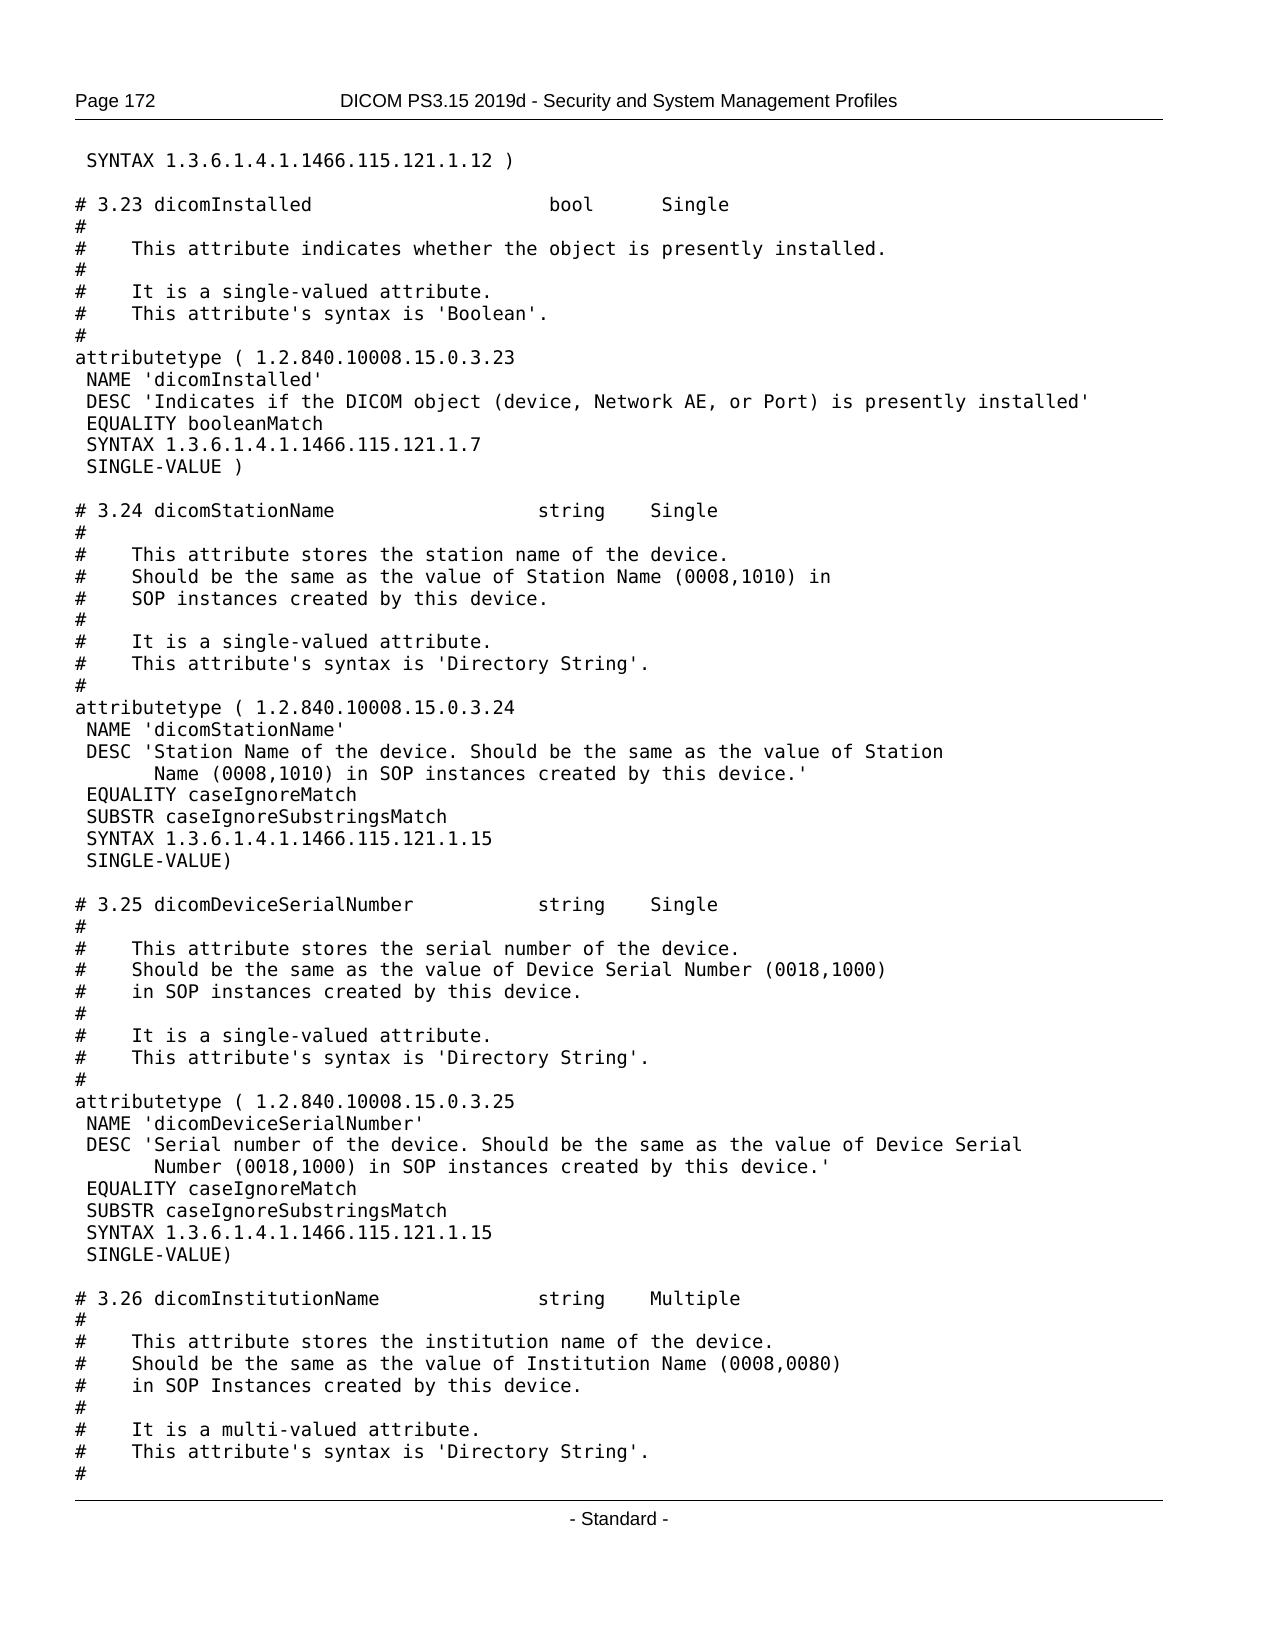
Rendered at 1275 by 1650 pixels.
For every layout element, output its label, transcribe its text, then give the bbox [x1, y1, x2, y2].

text SYNTAX 1.3.6.1.4.1.1466.115.121.1.12 ) # 3.23 dicomInstalled bool Single # # This attribute indicates whether the object is presently installed. # # It is a single-valued attribute. # This attribute's syntax is 'Boolean'. # attributetype ( 1.2.840.10008.15.0.3.23 NAME 'dicomInstalled' DESC 'Indicates if the DICOM object (device, Network AE, or Port) is presently installed' EQUALITY booleanMatch SYNTAX 1.3.6.1.4.1.1466.115.121.1.7 SINGLE-VALUE ) # 3.24 dicomStationName string Single # # This attribute stores the station name of the device. # Should be the same as the value of Station Name (0008,1010) in # SOP instances created by this device. # # It is a single-valued attribute. # This attribute's syntax is 'Directory String'. # attributetype ( 1.2.840.10008.15.0.3.24 NAME 'dicomStationName' DESC 'Station Name of the device. Should be the same as the value of Station Name (0008,1010) in SOP instances created by this device.' EQUALITY caseIgnoreMatch SUBSTR caseIgnoreSubstringsMatch SYNTAX 1.3.6.1.4.1.1466.115.121.1.15 SINGLE-VALUE) # 3.25 dicomDeviceSerialNumber string Single # # This attribute stores the serial number of the device. # Should be the same as the value of Device Serial Number (0018,1000) # in SOP instances created by this device. # # It is a single-valued attribute. # This attribute's syntax is 'Directory String'. # attributetype ( 1.2.840.10008.15.0.3.25 NAME 'dicomDeviceSerialNumber' DESC 'Serial number of the device. Should be the same as the value of Device Serial Number (0018,1000) in SOP instances created by this device.' EQUALITY caseIgnoreMatch SUBSTR caseIgnoreSubstringsMatch SYNTAX 1.3.6.1.4.1.1466.115.121.1.15 SINGLE-VALUE) # 3.26 dicomInstitutionName string Multiple # # This attribute stores the institution name of the device. # Should be the same as the value of Institution Name (0008,0080) # in SOP Instances created by this device. # # It is a multi-valued attribute. # This attribute's syntax is 'Directory String'. # [75, 150, 1162, 1484]
